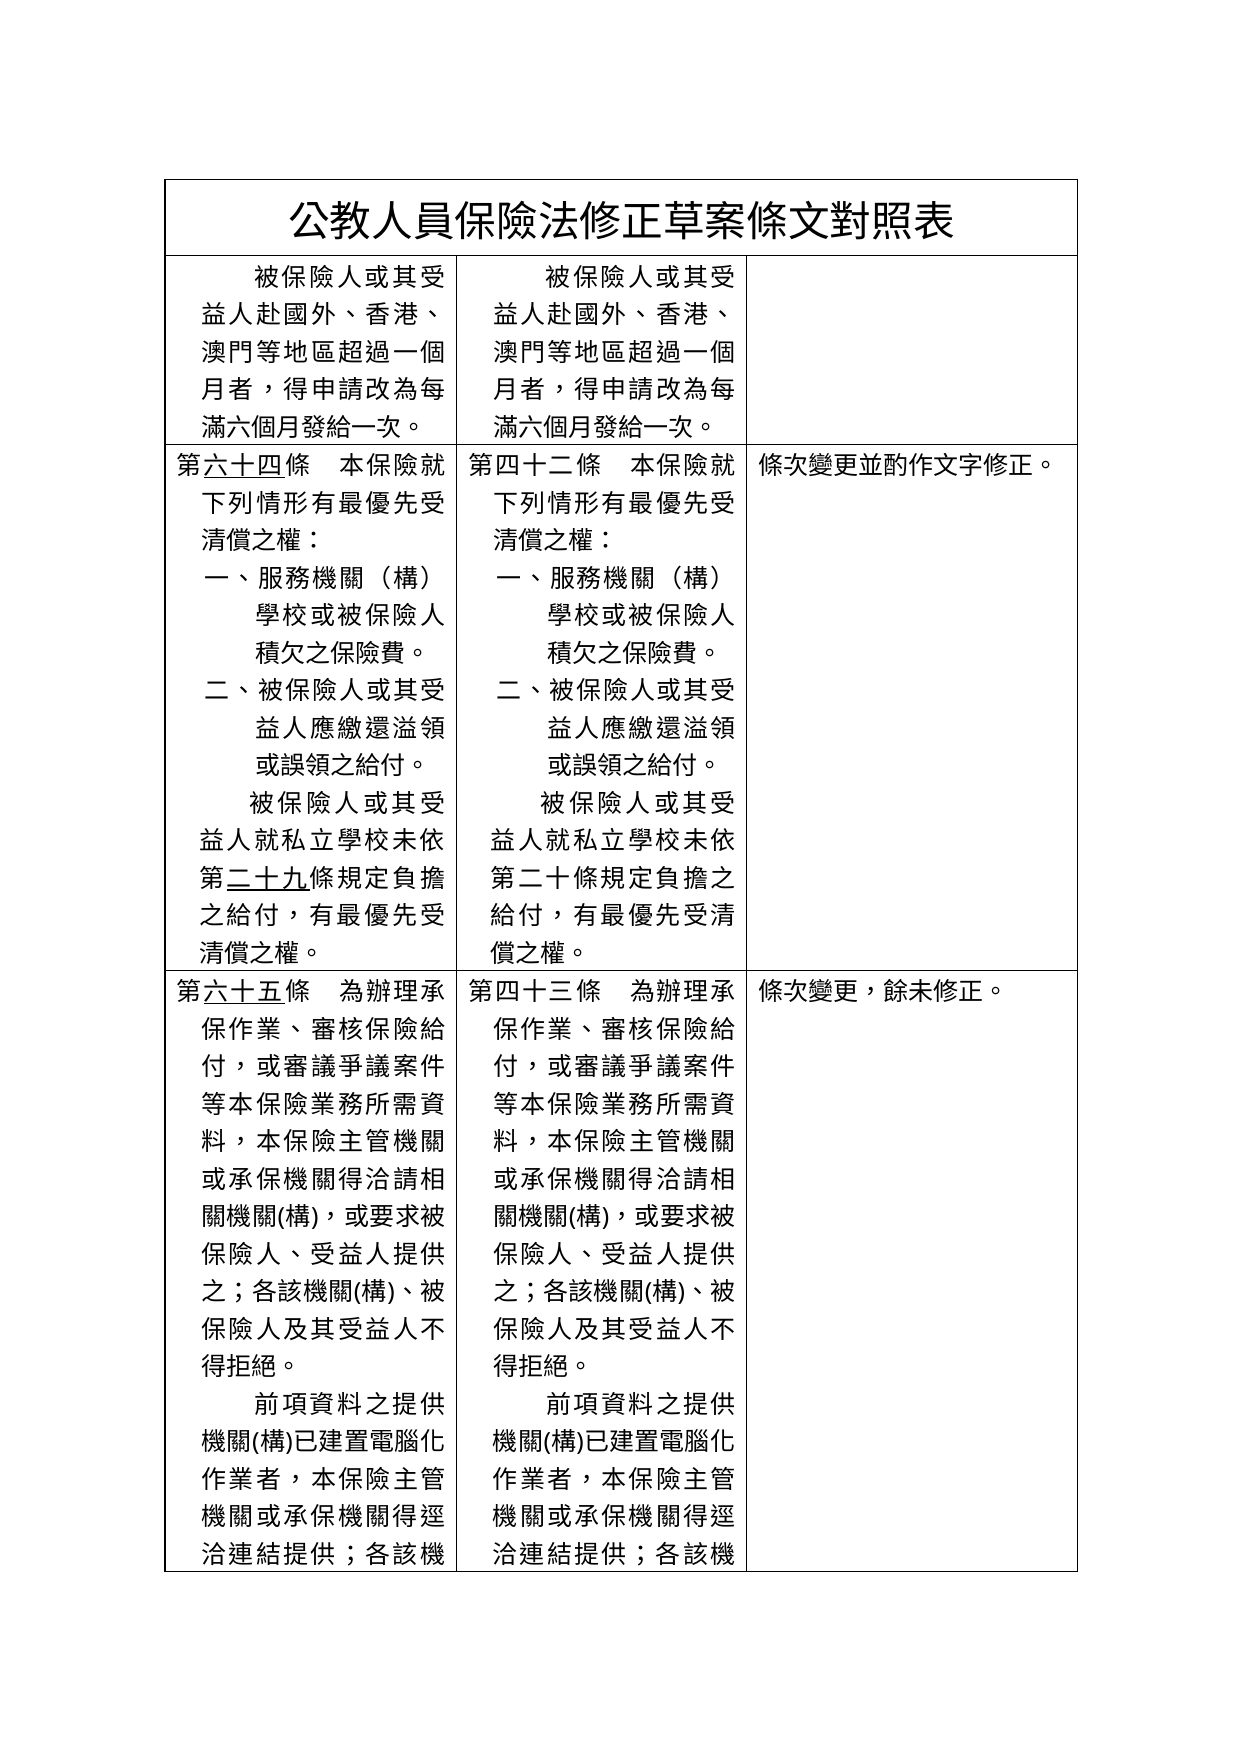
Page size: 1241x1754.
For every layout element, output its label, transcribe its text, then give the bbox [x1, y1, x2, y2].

table_cell 條次變更並酌作文字修正。 [747, 445, 1077, 970]
table_cell 第四十二條 本保險就下列情形有最優先受清償之權： 一、服務機關（構）學校或被保險人積欠之保險費。 二、被保險人或其受益人應繳還溢領或誤領之給付。 被保險人或其受益人就私立學校未依第二十條規定負擔之給付，有最優先受清償之權。 [457, 445, 746, 970]
table_cell 條次變更，餘未修正。 [747, 971, 1077, 1571]
table_cell 第六十五條 為辦理承保作業、審核保險給付，或審議爭議案件等本保險業務所需資料，本保險主管機關或承保機關得洽請相關機關(構)，或要求被保險人、受益人提供之；各該機關(構)、被保險人及其受益人不得拒絕。 前項資料之提供機關(構)已建置電腦化作業者，本保險主管機關或承保機關得逕洽連結提供；各該機 [166, 971, 456, 1571]
table_cell 第四十三條 為辦理承保作業、審核保險給付，或審議爭議案件等本保險業務所需資料，本保險主管機關或承保機關得洽請相關機關(構)，或要求被保險人、受益人提供之；各該機關(構)、被保險人及其受益人不得拒絕。 前項資料之提供機關(構)已建置電腦化作業者，本保險主管機關或承保機關得逕洽連結提供；各該機 [457, 971, 746, 1571]
table_cell 被保險人或其受益人赴國外、香港、澳門等地區超過一個月者，得申請改為每滿六個月發給一次。 [457, 256, 746, 444]
table_cell [747, 256, 1077, 444]
table_cell 被保險人或其受益人赴國外、香港、澳門等地區超過一個月者，得申請改為每滿六個月發給一次。 [166, 256, 456, 444]
table_header 公教人員保險法修正草案條文對照表 [166, 180, 1077, 255]
table_cell 第六十四條 本保險就下列情形有最優先受清償之權： 一、服務機關（構）學校或被保險人積欠之保險費。 二、被保險人或其受益人應繳還溢領或誤領之給付。 被保險人或其受益人就私立學校未依第二十九條規定負擔之給付，有最優先受清償之權。 [166, 445, 456, 970]
